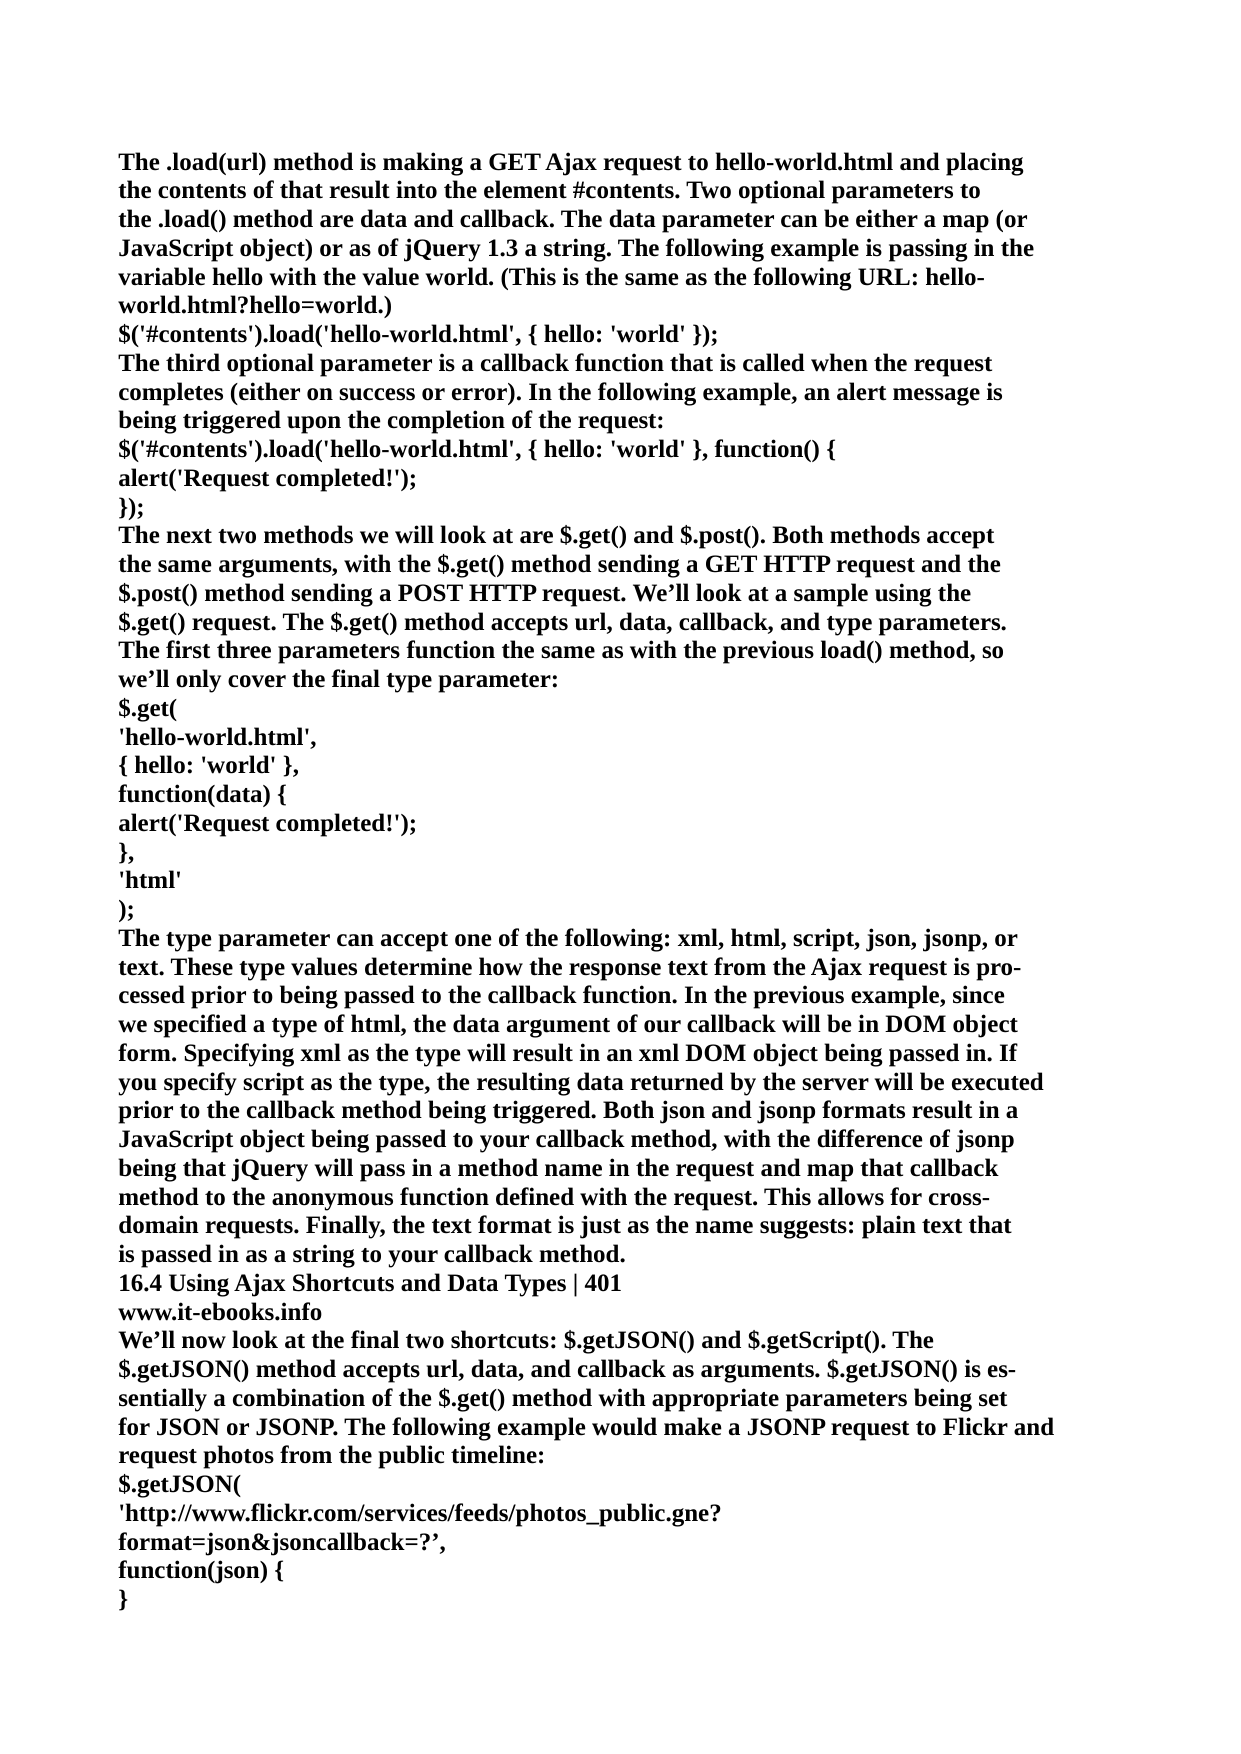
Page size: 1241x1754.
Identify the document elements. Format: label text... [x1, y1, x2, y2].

text }, [118, 837, 1122, 866]
text variable hello with the value world. (This is the same as the following URL: hello- [118, 262, 1122, 291]
text domain requests. Finally, the text format is just as the name suggests: plain text that [118, 1211, 1122, 1239]
text JavaScript object being passed to your callback method, with the difference of jsonp [118, 1124, 1122, 1153]
text $.getJSON() method accepts url, data, and callback as arguments. $.getJSON() is es- [118, 1354, 1122, 1383]
text The .load(url) method is making a GET Ajax request to hello-world.html and placing [118, 147, 1122, 176]
text The next two methods we will look at are $.get() and $.post(). Both methods accept [118, 521, 1122, 549]
text }); [118, 492, 1122, 521]
text 16.4 Using Ajax Shortcuts and Data Types | 401 [118, 1268, 1122, 1297]
text world.html?hello=world.) [118, 291, 1122, 319]
text www.it-ebooks.info [118, 1297, 1122, 1326]
text The type parameter can accept one of the following: xml, html, script, json, jsonp, or [118, 923, 1122, 952]
text the contents of that result into the element #contents. Two optional parameters to [118, 176, 1122, 204]
text form. Specifying xml as the type will result in an xml DOM object being passed in. If [118, 1038, 1122, 1067]
text prior to the callback method being triggered. Both json and jsonp formats result in a [118, 1096, 1122, 1124]
text is passed in as a string to your callback method. [118, 1239, 1122, 1268]
text function(data) { [118, 779, 1122, 808]
text 'http://www.flickr.com/services/feeds/photos_public.gne? [118, 1498, 1122, 1527]
text } [118, 1584, 1122, 1613]
text format=json&jsoncallback=?’, [118, 1527, 1122, 1556]
text text. These type values determine how the response text from the Ajax request is pro- [118, 952, 1122, 981]
text 'html' [118, 866, 1122, 894]
text request photos from the public timeline: [118, 1441, 1122, 1469]
text you specify script as the type, the resulting data returned by the server will be executed [118, 1067, 1122, 1096]
text we specified a type of html, the data argument of our callback will be in DOM object [118, 1009, 1122, 1038]
text JavaScript object) or as of jQuery 1.3 a string. The following example is passing in the [118, 233, 1122, 262]
text function(json) { [118, 1556, 1122, 1584]
text $('#contents').load('hello-world.html', { hello: 'world' }); [118, 319, 1122, 348]
text ); [118, 894, 1122, 923]
text for JSON or JSONP. The following example would make a JSONP request to Flickr and [118, 1412, 1122, 1441]
text completes (either on success or error). In the following example, an alert message is [118, 377, 1122, 406]
text cessed prior to being passed to the callback function. In the previous example, since [118, 981, 1122, 1009]
text { hello: 'world' }, [118, 751, 1122, 779]
text 'hello-world.html', [118, 722, 1122, 751]
text $.post() method sending a POST HTTP request. We’ll look at a sample using the [118, 578, 1122, 607]
text alert('Request completed!'); [118, 463, 1122, 492]
text $.get() request. The $.get() method accepts url, data, callback, and type parameters. [118, 607, 1122, 636]
text alert('Request completed!'); [118, 808, 1122, 837]
text The first three parameters function the same as with the previous load() method, so [118, 636, 1122, 664]
text sentially a combination of the $.get() method with appropriate parameters being set [118, 1383, 1122, 1412]
text method to the anonymous function defined with the request. This allows for cross- [118, 1182, 1122, 1211]
text the same arguments, with the $.get() method sending a GET HTTP request and the [118, 549, 1122, 578]
text $('#contents').load('hello-world.html', { hello: 'world' }, function() { [118, 434, 1122, 463]
text being triggered upon the completion of the request: [118, 406, 1122, 434]
text the .load() method are data and callback. The data parameter can be either a map (or [118, 204, 1122, 233]
text $.getJSON( [118, 1469, 1122, 1498]
text being that jQuery will pass in a method name in the request and map that callback [118, 1153, 1122, 1182]
text we’ll only cover the final type parameter: [118, 664, 1122, 693]
text The third optional parameter is a callback function that is called when the request [118, 348, 1122, 377]
text We’ll now look at the final two shortcuts: $.getJSON() and $.getScript(). The [118, 1326, 1122, 1354]
text $.get( [118, 693, 1122, 722]
